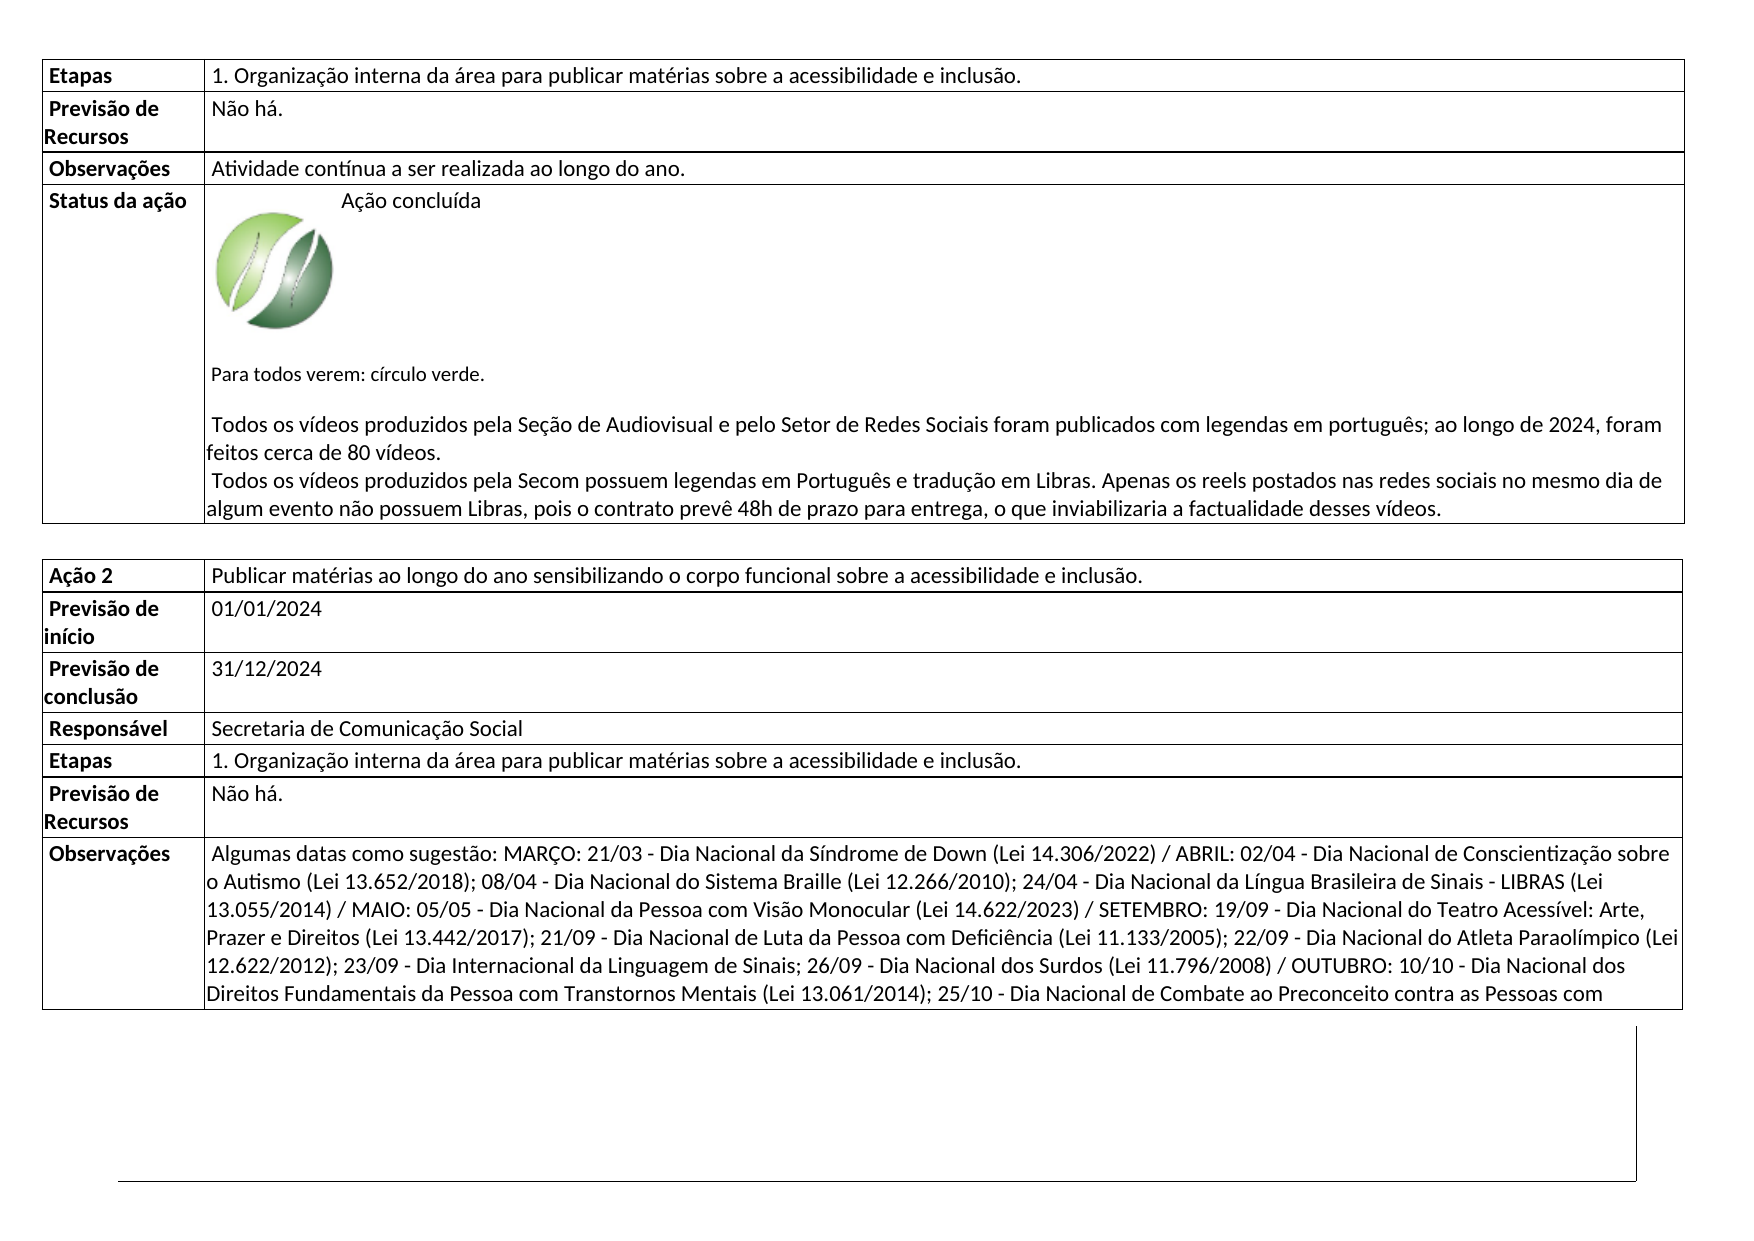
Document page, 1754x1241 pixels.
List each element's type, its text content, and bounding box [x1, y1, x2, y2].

table_cell Etapas [43, 60, 204, 91]
table_cell Previsão de Recursos [43, 92, 204, 151]
table_cell Observações [43, 838, 204, 1009]
table_header Ação 2 [43, 560, 204, 591]
table_cell Observações [43, 153, 204, 184]
table_cell Status da ação [43, 185, 204, 523]
table_cell Previsão de início [43, 593, 204, 652]
table_cell 1. Organização interna da área para publicar matérias sobre a acessibilidade e inclusão. [205, 60, 1684, 91]
table_cell 01/01/2024 [205, 593, 1682, 652]
table_cell Não há. [205, 92, 1684, 151]
table_cell Secretaria de Comunicação Social [205, 713, 1682, 744]
table_cell Responsável [43, 713, 204, 744]
table_cell Não há. [205, 778, 1682, 837]
table_cell 31/12/2024 [205, 653, 1682, 712]
table_cell 1. Organização interna da área para publicar matérias sobre a acessibilidade e inclusão. [205, 745, 1682, 776]
table_cell Previsão de conclusão [43, 653, 204, 712]
table_cell Algumas datas como sugestão: MARÇO: 21/03 - Dia Nacional da Síndrome de Down (Lei 14.306/2022) / ABRIL: 02/04 - Dia Nacional de Conscientização sobre o Autismo (Lei 13.652/2018); 08/04 - Dia Nacional do Sistema Braille (Lei 12.266/2010); 24/04 - Dia Nacional da Língua Brasileira de Sinais - LIBRAS (Lei 13.055/2014) / MAIO: 05/05 - Dia Nacional da Pessoa com Visão Monocular (Lei 14.622/2023) / SETEMBRO: 19/09 - Dia Nacional do Teatro Acessível: Arte, Prazer e Direitos (Lei 13.442/2017); 21/09 - Dia Nacional de Luta da Pessoa com Deficiência (Lei 11.133/2005); 22/09 - Dia Nacional do Atleta Paraolímpico (Lei 12.622/2012); 23/09 - Dia Internacional da Linguagem de Sinais; 26/09 - Dia Nacional dos Surdos (Lei 11.796/2008) / OUTUBRO: 10/10 - Dia Nacional dos Direitos Fundamentais da Pessoa com Transtornos Mentais (Lei 13.061/2014); 25/10 - Dia Nacional de Combate ao Preconceito contra as Pessoas com [205, 838, 1682, 1009]
table_cell Ação concluída Para todos verem: círculo verde. Todos os vídeos produzidos pela Seção de Audiovisual e pelo Setor de Redes Sociais foram publicados com legendas em português; ao longo de 2024, foram feitos cerca de 80 vídeos. Todos os vídeos produzidos pela Secom possuem legendas em Português e tradução em Libras. Apenas os reels postados nas redes sociais no mesmo dia de algum evento não possuem Libras, pois o contrato prevê 48h de prazo para entrega, o que inviabilizaria a factualidade desses vídeos. [205, 185, 1684, 523]
table_cell Previsão de Recursos [43, 778, 204, 837]
table_header Publicar matérias ao longo do ano sensibilizando o corpo funcional sobre a acessibilidade e inclusão. [205, 560, 1682, 591]
table_cell Atividade contínua a ser realizada ao longo do ano. [205, 153, 1684, 184]
table_cell Etapas [43, 745, 204, 776]
